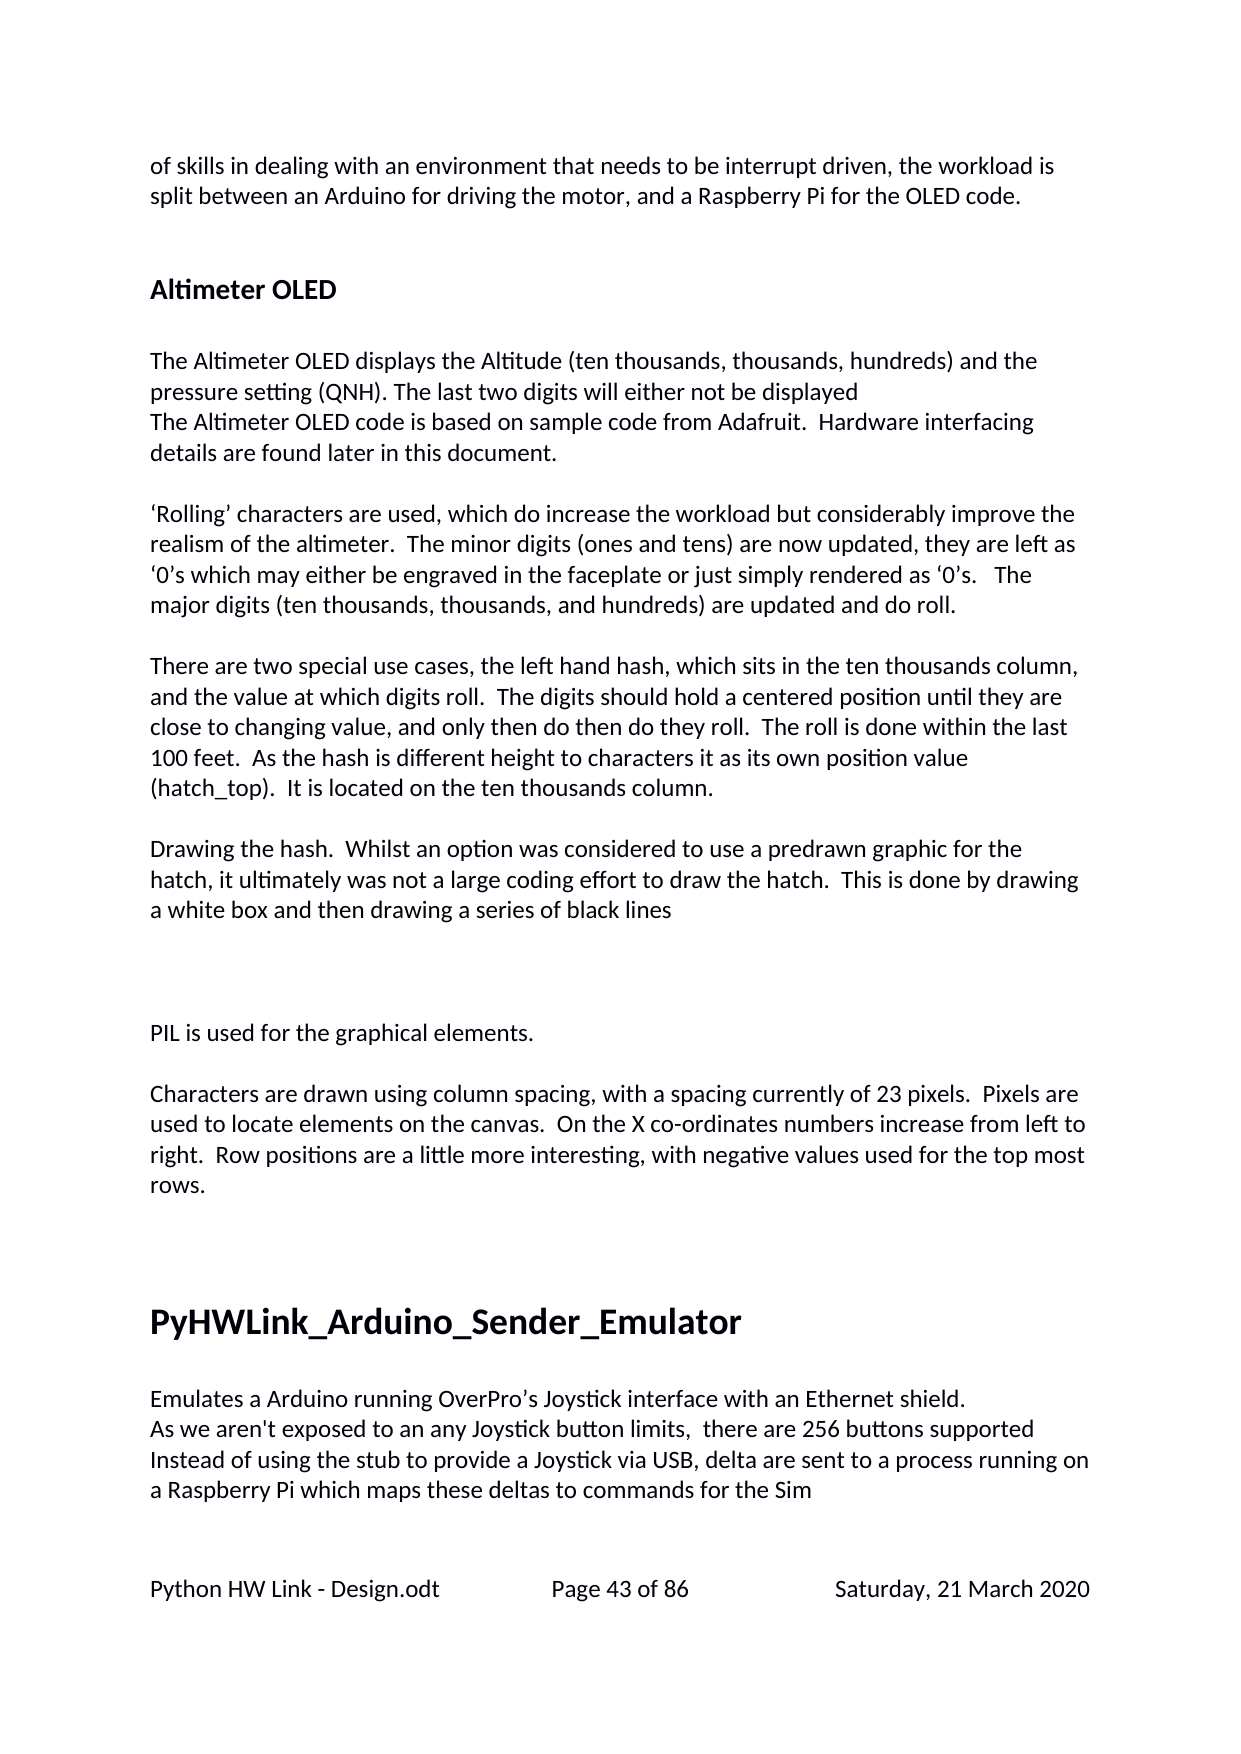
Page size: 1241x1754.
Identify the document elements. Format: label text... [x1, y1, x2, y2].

text As we aren't exposed to an any Joystick button limits, there are 256 buttons supported [150, 1413, 1090, 1444]
text There are two special use cases, the left hand hash, which sits in the ten thousands column, and the value at which digits roll. The digits should hold a centered position until they are close to changing value, and only then do then do they roll. The roll is done within the last 100 feet. As the hash is different height to characters it as its own position value (hatch_top). It is located on the ten thousands column. [150, 650, 1090, 803]
text The Altimeter OLED displays the Altitude (ten thousands, thousands, hundreds) and the pressure setting (QNH). The last two digits will either not be displayed [150, 345, 1090, 406]
text Instead of using the stub to provide a Joystick via USB, delta are sent to a process running on a Raspberry Pi which maps these deltas to commands for the Sim [150, 1444, 1090, 1505]
text Emulates a Arduino running OverPro’s Joystick interface with an Ethernet shield. [150, 1383, 1090, 1413]
text PIL is used for the graphical elements. [150, 1017, 1090, 1047]
text ‘Rolling’ characters are used, which do increase the workload but considerably improve the realism of the altimeter. The minor digits (ones and tens) are now updated, they are left as ‘0’s which may either be engraved in the faceplate or just simply rendered as ‘0’s. The major digits (ten thousands, thousands, and hundreds) are updated and do roll. [150, 498, 1090, 620]
subtitle Altimeter OLED [150, 271, 1090, 306]
text of skills in dealing with an environment that needs to be interrupt driven, the workload is split between an Arduino for driving the motor, and a Raspberry Pi for the OLED code. [150, 150, 1090, 211]
text Characters are drawn using column spacing, with a spacing currently of 23 pixels. Pixels are used to locate elements on the canvas. On the X co-ordinates numbers increase from left to right. Row positions are a little more interesting, with negative values used for the top most rows. [150, 1078, 1090, 1200]
text Drawing the hash. Whilst an option was considered to use a predrawn graphic for the hatch, it ultimately was not a large coding effort to draw the hatch. This is done by drawing a white box and then drawing a series of black lines [150, 833, 1090, 925]
text The Altimeter OLED code is based on sample code from Adafruit. Hardware interfacing details are found later in this document. [150, 406, 1090, 467]
subtitle PyHWLink_Arduino_Sender_Emulator [150, 1298, 1090, 1344]
